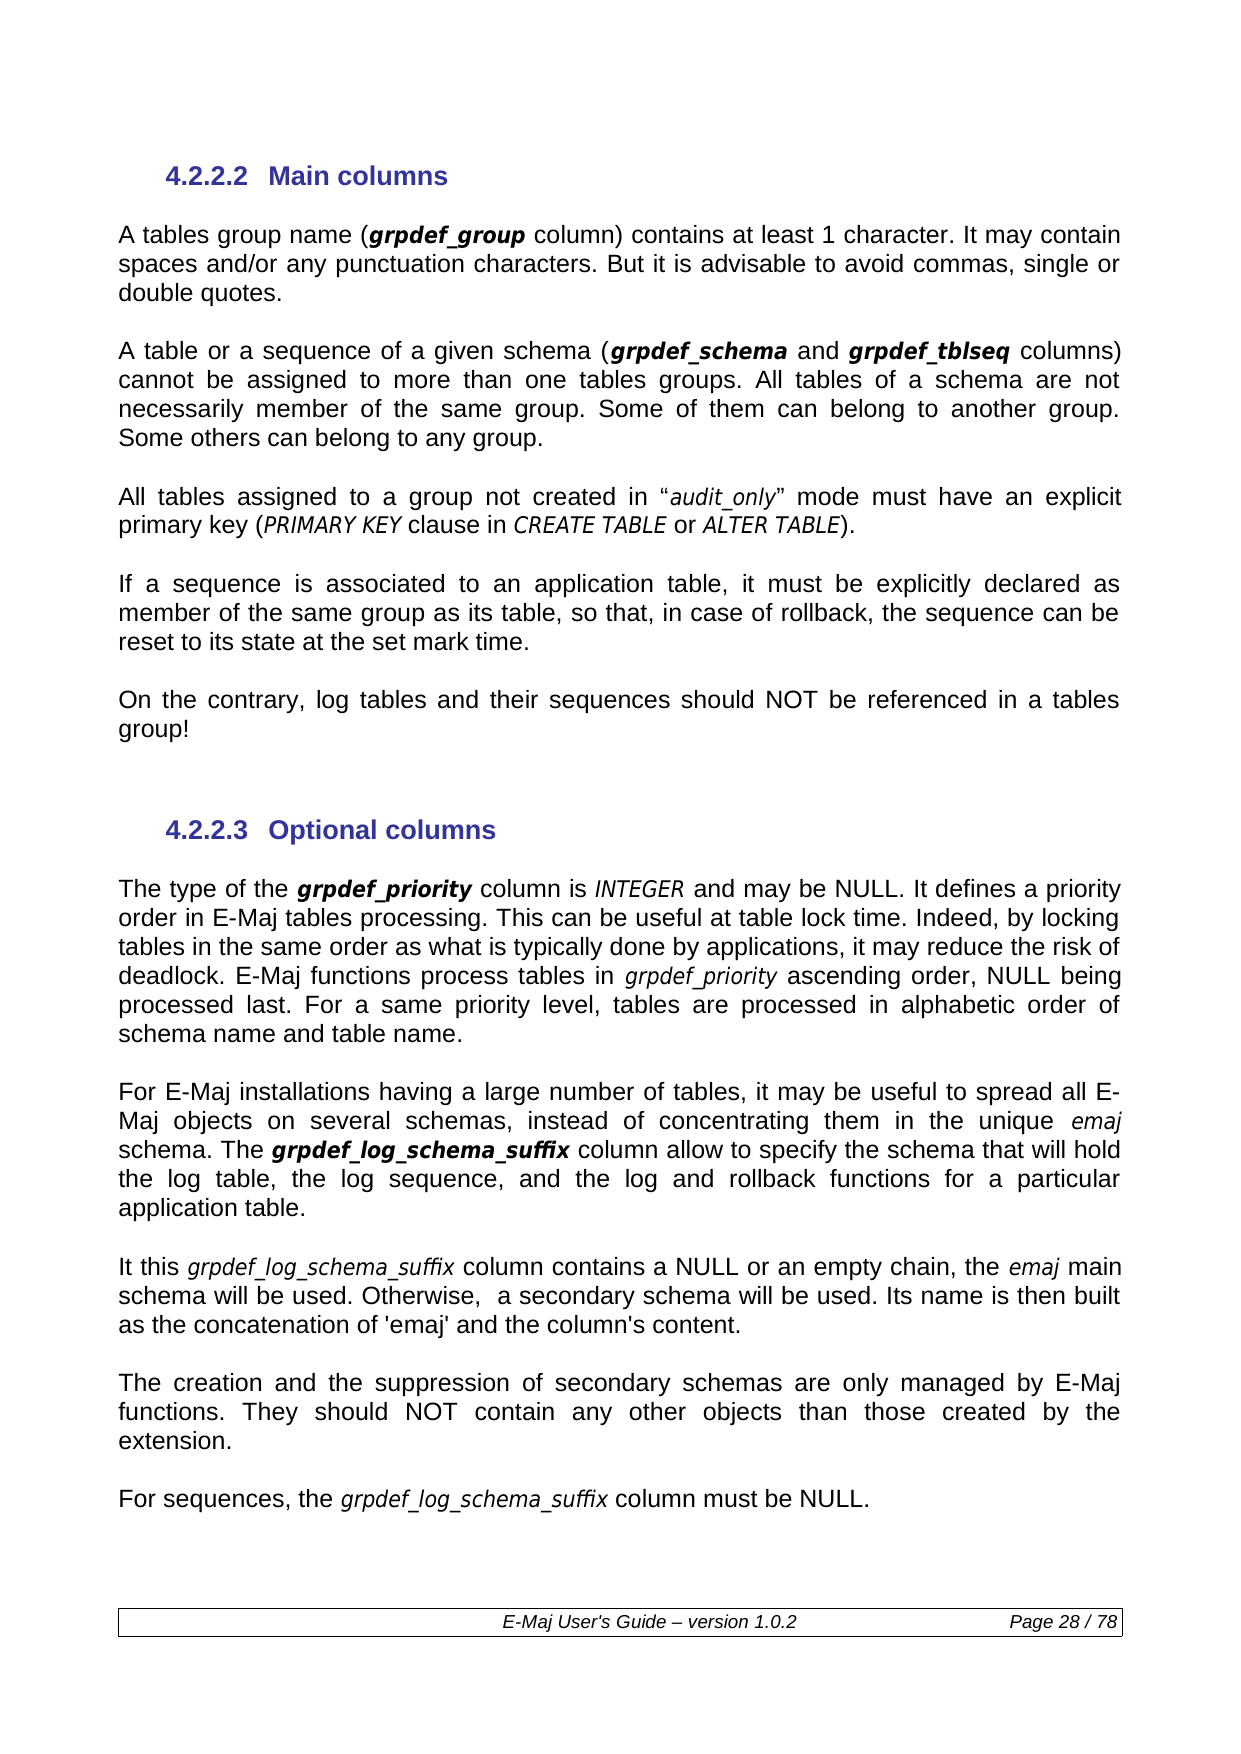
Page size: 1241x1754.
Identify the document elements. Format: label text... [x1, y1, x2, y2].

text For E-Maj installations having a large number of tables, it may be useful to spread all E-Maj objects on several schemas, instead of concentrating them in the unique emaj schema. The grpdef_log_schema_suffix column allow to specify the schema that will hold the log table, the log sequence, and the log and rollback functions for a particular application table. [118, 1077, 1122, 1222]
text It this grpdef_log_schema_suffix column contains a NULL or an empty chain, the emaj main schema will be used. Otherwise, a secondary schema will be used. Its name is then built as the concatenation of 'emaj' and the column's content. [118, 1251, 1122, 1339]
subtitle Optional columns [165, 813, 1122, 844]
text A table or a sequence of a given schema (grpdef_schema and grpdef_tblseq columns) cannot be assigned to more than one tables groups. All tables of a schema are not necessarily member of the same group. Some of them can belong to another group. Some others can belong to any group. [118, 336, 1122, 452]
text The type of the grpdef_priority column is INTEGER and may be NULL. It defines a priority order in E-Maj tables processing. This can be useful at table lock time. Indeed, by locking tables in the same order as what is typically done by applications, it may reduce the risk of deadlock. E-Maj functions process tables in grpdef_priority ascending order, NULL being processed last. For a same priority level, tables are processed in alphabetic order of schema name and table name. [118, 874, 1122, 1048]
text All tables assigned to a group not created in “audit_only” mode must have an explicit primary key (PRIMARY KEY clause in CREATE TABLE or ALTER TABLE). [118, 481, 1122, 539]
subtitle Main columns [165, 160, 1122, 191]
text If a sequence is associated to an application table, it must be explicitly declared as member of the same group as its table, so that, in case of rollback, the sequence can be reset to its state at the set mark time. [118, 568, 1122, 656]
text The creation and the suppression of secondary schemas are only managed by E-Maj functions. They should NOT contain any other objects than those created by the extension. [118, 1368, 1122, 1455]
text On the contrary, log tables and their sequences should NOT be referenced in a tables group! [118, 685, 1122, 743]
text For sequences, the grpdef_log_schema_suffix column must be NULL. [118, 1484, 1122, 1513]
text A tables group name (grpdef_group column) contains at least 1 character. It may contain spaces and/or any punctuation characters. But it is advisable to avoid commas, single or double quotes. [118, 220, 1122, 307]
